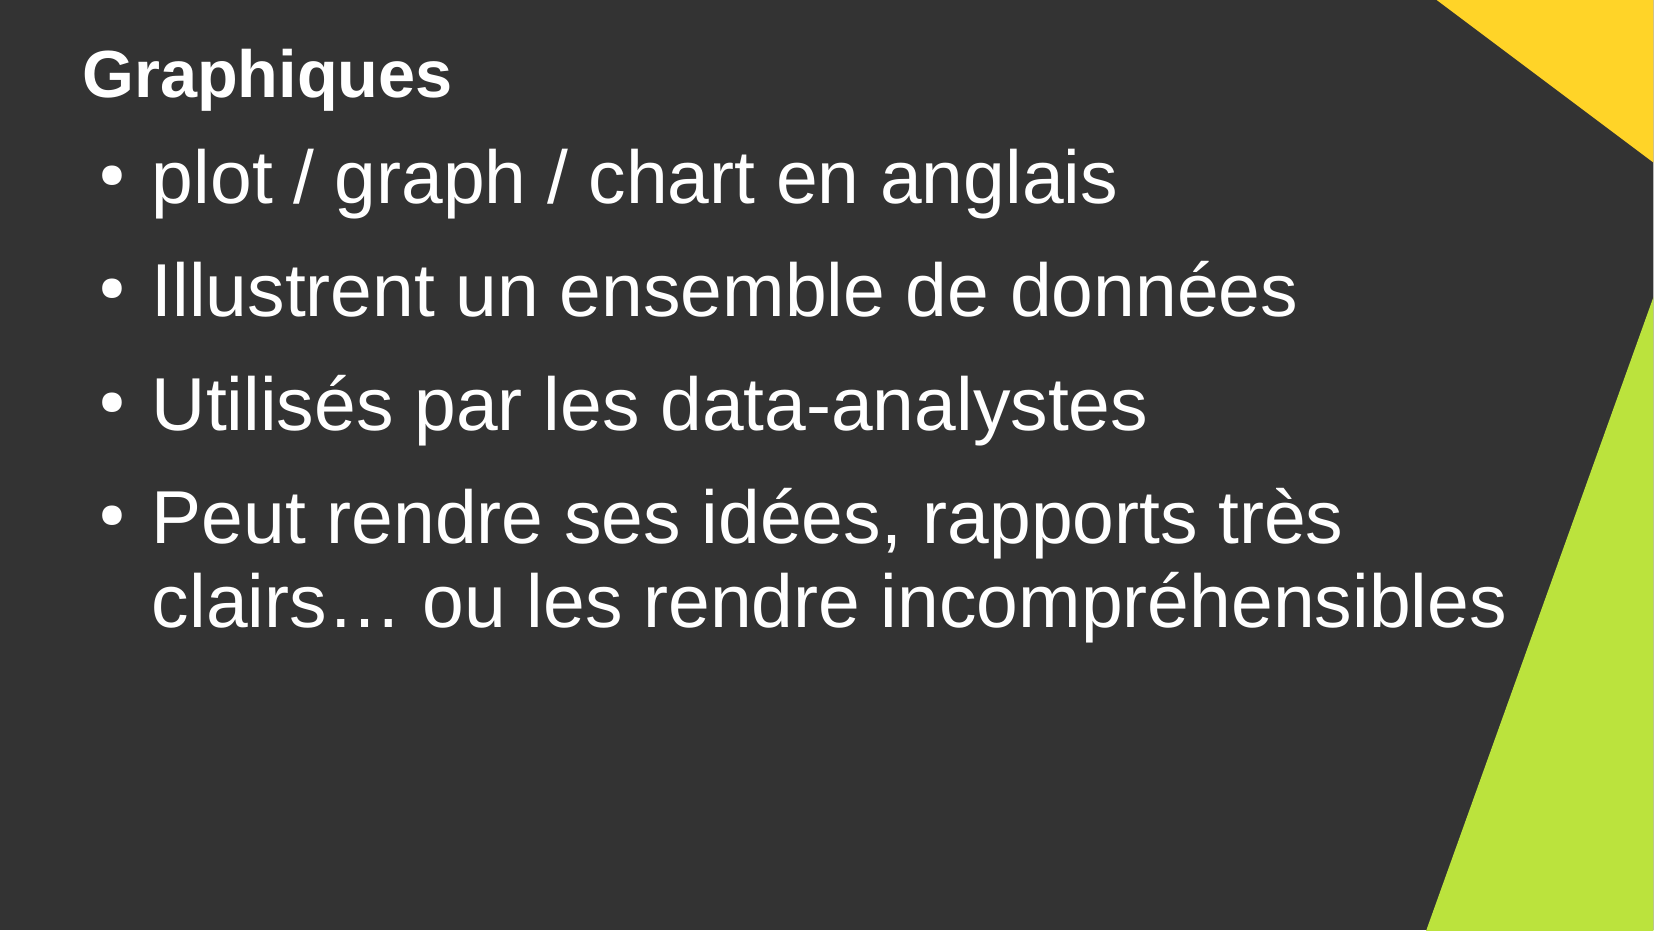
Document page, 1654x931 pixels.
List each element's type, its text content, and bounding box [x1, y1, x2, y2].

title Graphiques [82, 37, 1571, 115]
text_box [1426, 295, 1654, 931]
text_box [1436, 0, 1654, 163]
list plot / graph / chart en anglais Illustrent un ensemble de données Utilisés par les data-analystes Peut rendre ses idées, rapports très clairs… ou les rendre incompréhensibles [80, 135, 1560, 816]
